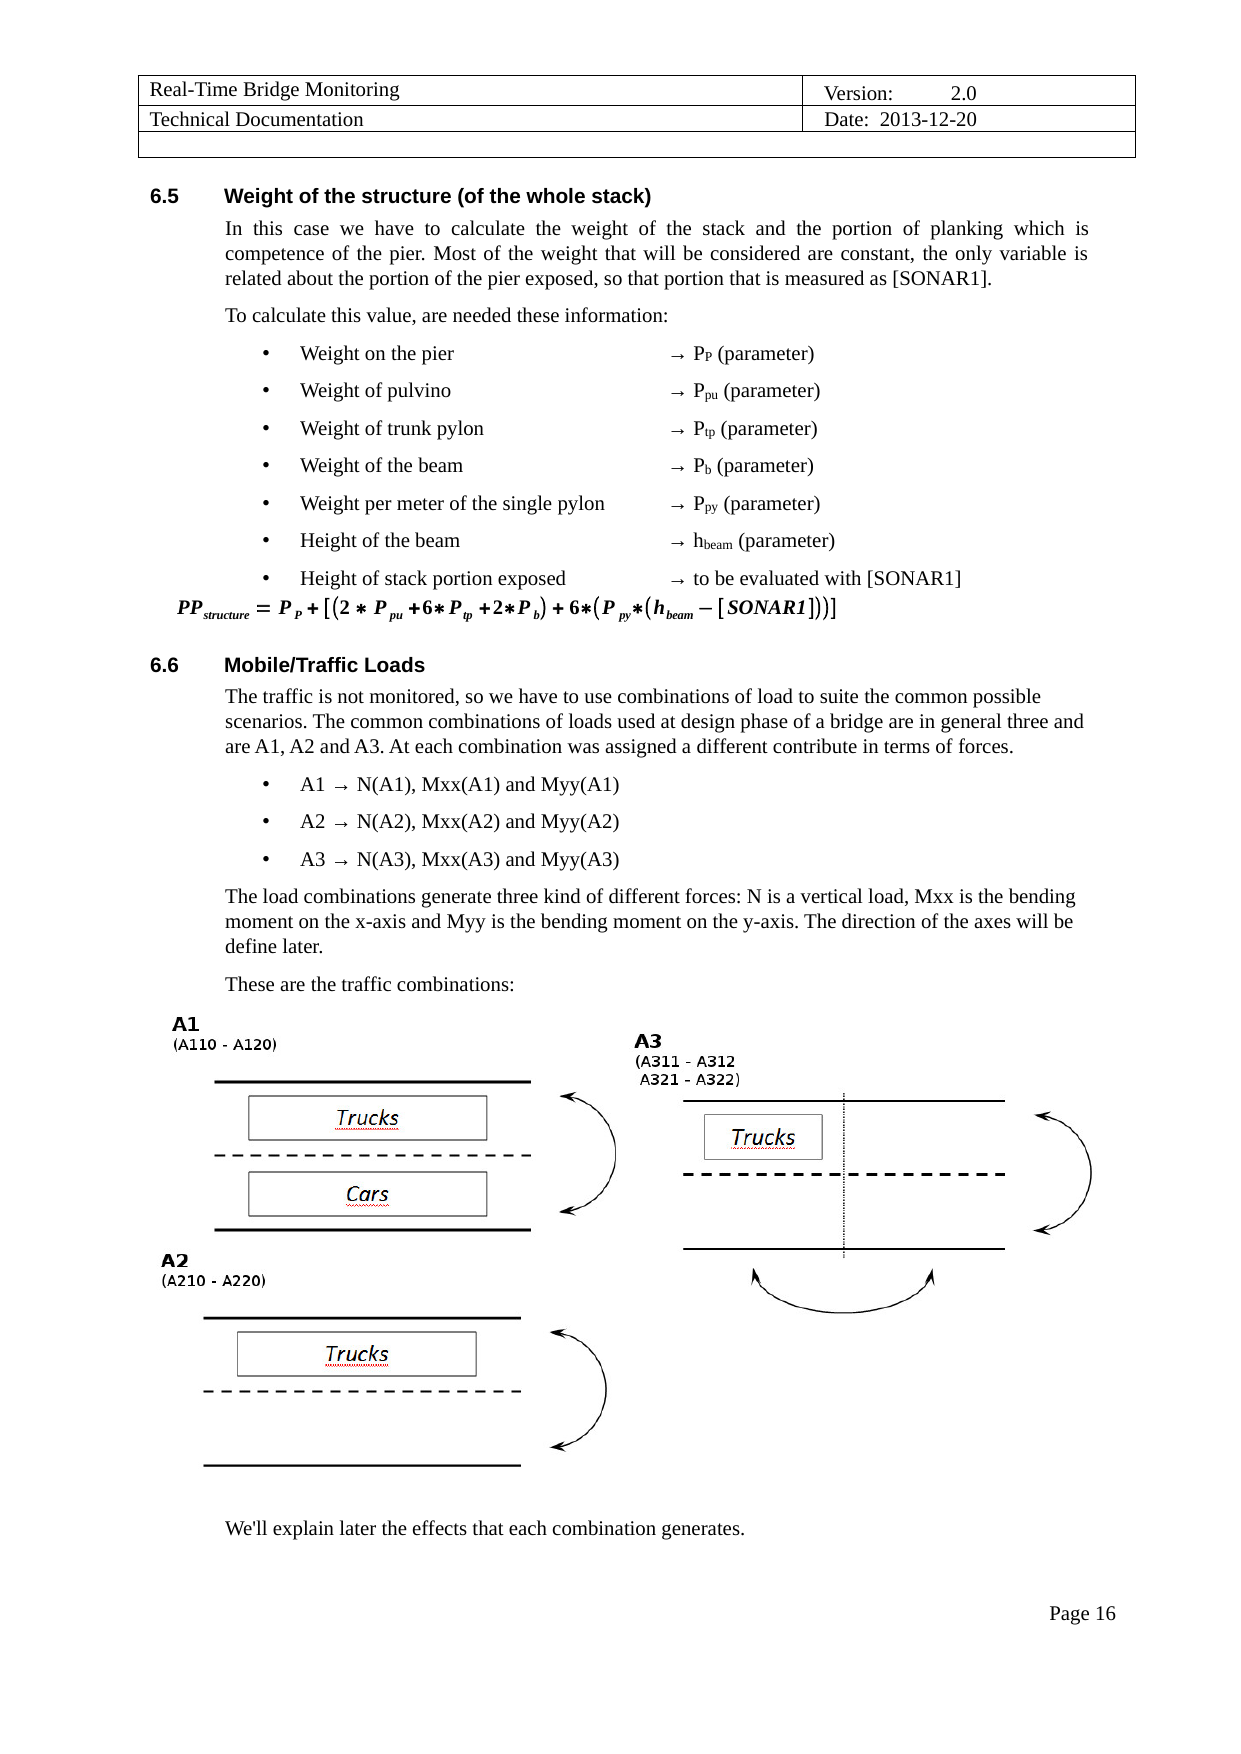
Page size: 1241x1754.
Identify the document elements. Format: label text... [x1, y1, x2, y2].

text To calculate this value, are needed these information: [225, 302, 1090, 327]
text We'll explain later the effects that each combination generates. [225, 1515, 1090, 1540]
text The traffic is not monitored, so we have to use combinations of load to suite the common possible scenarios. The common combinations of loads used at design phase of a bridge are in general three and are A1, A2 and A3. At each combination was assigned a different contribute in terms of forces. [225, 683, 1090, 758]
text These are the traffic combinations: [225, 971, 1090, 996]
picture [156, 1248, 614, 1479]
picture [165, 1008, 622, 1239]
picture [628, 1024, 1099, 1320]
text In this case we have to calculate the weight of the stack and the portion of planking which is competence of the pier. Most of the weight that will be considered are constant, the only variable is related about the portion of the pier exposed, so that portion that is measured as [SONAR1]. [225, 214, 1090, 289]
list Height of the beam → hbeam (parameter) [262, 527, 1090, 552]
list Height of stack portion exposed → to be evaluated with [SONAR1] [262, 564, 1090, 589]
subtitle Mobile/Traffic Loads [150, 652, 1090, 677]
list Weight of pulvino → Ppu (parameter) [262, 377, 1090, 402]
list Weight per meter of the single pylon → Ppy (parameter) [262, 489, 1090, 514]
list A2 → N(A2), Mxx(A2) and Myy(A2) [262, 808, 1090, 833]
list Weight of the beam → Pb (parameter) [262, 452, 1090, 477]
list Weight of trunk pylon → Ptp (parameter) [262, 414, 1090, 439]
list A1 → N(A1), Mxx(A1) and Myy(A1) [262, 771, 1090, 796]
list A3 → N(A3), Mxx(A3) and Myy(A3) [262, 846, 1090, 871]
list Weight on the pier → PP (parameter) [262, 339, 1090, 364]
text The load combinations generate three kind of different forces: N is a vertical load, Mxx is the bending moment on the x-axis and Myy is the bending moment on the y-axis. The direction of the axes will be define later. [225, 883, 1090, 958]
subtitle Weight of the structure (of the whole stack) [150, 183, 1090, 208]
